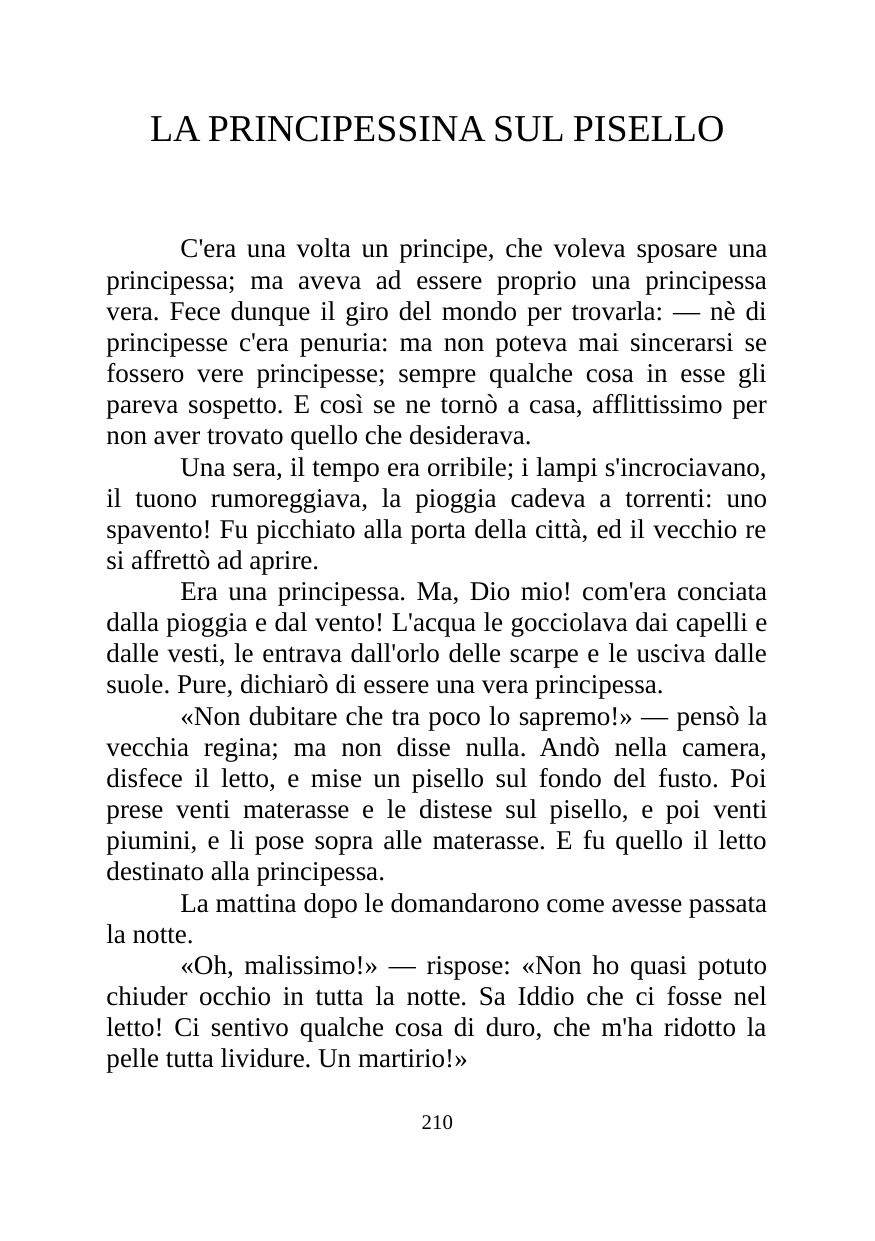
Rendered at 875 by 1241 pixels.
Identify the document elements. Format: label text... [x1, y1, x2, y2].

text «Non dubitare che tra poco lo sapremo!» — pensò la vecchia regina; ma non disse nulla. Andò nella camera, disfece il letto, e mise un pisello sul fondo del fusto. Poi prese venti materasse e le distese sul pisello, e poi venti piumini, e li pose sopra alle materasse. E fu quello il letto destinato alla principessa. [106, 700, 768, 887]
text «Oh, malissimo!» — rispose: «Non ho quasi potuto chiuder occhio in tutta la notte. Sa Iddio che ci fosse nel letto! Ci sentivo qualche cosa di duro, che m'ha ridotto la pelle tutta lividure. Un martirio!» [106, 949, 768, 1073]
text Una sera, il tempo era orribile; i lampi s'incrociavano, il tuono rumoreggiava, la pioggia cadeva a torrenti: uno spavento! Fu picchiato alla porta della città, ed il vecchio re si affrettò ad aprire. [106, 451, 768, 575]
text C'era una volta un principe, che voleva sposare una principessa; ma aveva ad essere proprio una principessa vera. Fece dunque il giro del mondo per trovarla: — nè di principesse c'era penuria: ma non poteva mai sincerarsi se fossero vere principesse; sempre qualche cosa in esse gli pareva sospetto. E così se ne tornò a casa, afflittissimo per non aver trovato quello che desiderava. [106, 233, 768, 451]
text Era una principessa. Ma, Dio mio! com'era conciata dalla pioggia e dal vento! L'acqua le gocciolava dai capelli e dalle vesti, le entrava dall'orlo delle scarpe e le usciva dalle suole. Pure, dichiarò di essere una vera principessa. [106, 575, 768, 700]
text La mattina dopo le domandarono come avesse passata la notte. [106, 887, 768, 949]
subtitle LA PRINCIPESSINA SUL PISELLO [106, 106, 768, 150]
